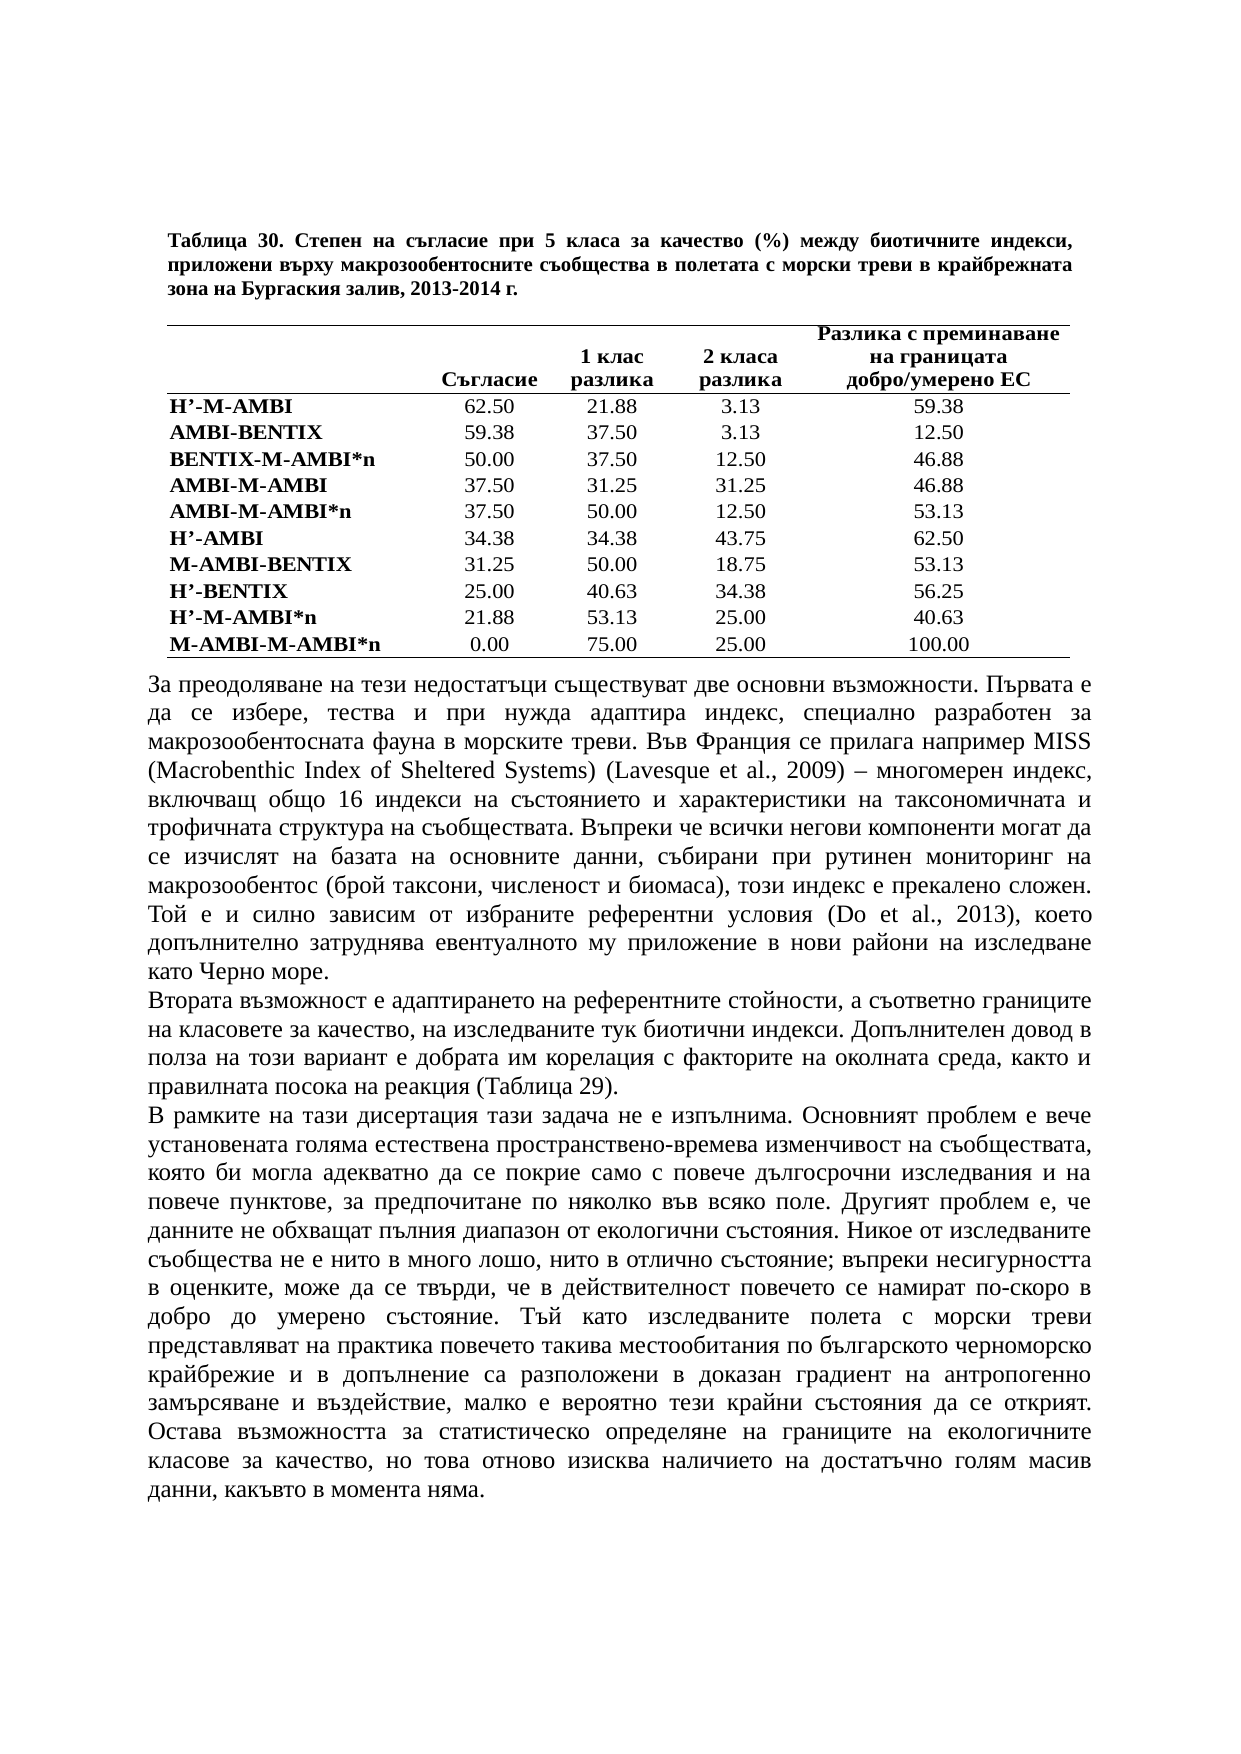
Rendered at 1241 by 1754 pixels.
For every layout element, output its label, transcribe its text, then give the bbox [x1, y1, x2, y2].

text За преодоляване на тези недостатъци съществуват две основни възможности. Първата е да се избере, тества и при нужда адаптира индекс, специално разработен за макрозообентосната фауна в морските треви. Във Франция се прилага например MISS (Macrobenthic Index of Sheltered Systems) (Lavesque et al., 2009) – многомерен индекс, включващ общо 16 индекси на състоянието и характеристики на таксономичната и трофичната структура на съобществата. Въпреки че всички негови компоненти могат да се изчислят на базата на основните данни, събирани при рутинен мониторинг на макрозообентос (брой таксони, численост и биомаса), този индекс е прекалено сложен. Той е и силно зависим от избраните референтни условия (Do et al., 2013), което допълнително затруднява евентуалното му приложение в нови райони на изследване като Черно море. [148, 207, 1093, 985]
text В рамките на тази дисертация тази задача не е изпълнима. Основният проблем е вече установената голяма естествена пространствено-времева изменчивост на съобществата, която би могла адекватно да се покрие само с повече дългосрочни изследвания и на повече пунктове, за предпочитане по няколко във всяко поле. Другият проблем е, че данните не обхващат пълния диапазон от екологични състояния. Никое от изследваните съобщества не е нито в много лошо, нито в отлично състояние; въпреки несигурността в оценките, може да се твърди, че в действителност повечето се намират по-скоро в добро до умерено състояние. Тъй като изследваните полета с морски треви представляват на практика повечето такива местообитания по българското черноморско крайбрежие и в допълнение са разположени в доказан градиент на антропогенно замърсяване и въздействие, малко е вероятно тези крайни състояния да се открият. Остава възможността за статистическо определяне на границите на екологичните класове за качество, но това отново изисква наличието на достатъчно голям масив данни, какъвто в момента няма. [148, 1100, 1093, 1502]
text Втората възможност е адаптирането на референтните стойности, а съответно границите на класовете за качество, на изследваните тук биотични индекси. Допълнителен довод в полза на този вариант е добрата им корелация с факторите на околната среда, както и правилната посока на реакция (Таблица 29). [148, 985, 1093, 1100]
text Таблица 30. Степен на съгласие при 5 класа за качество (%) между биотичните индекси, приложени върху макрозообентосните съобщества в полетата с морски треви в крайбрежната зона на Бургаския залив, 2013-2014 г. [167, 228, 1073, 300]
